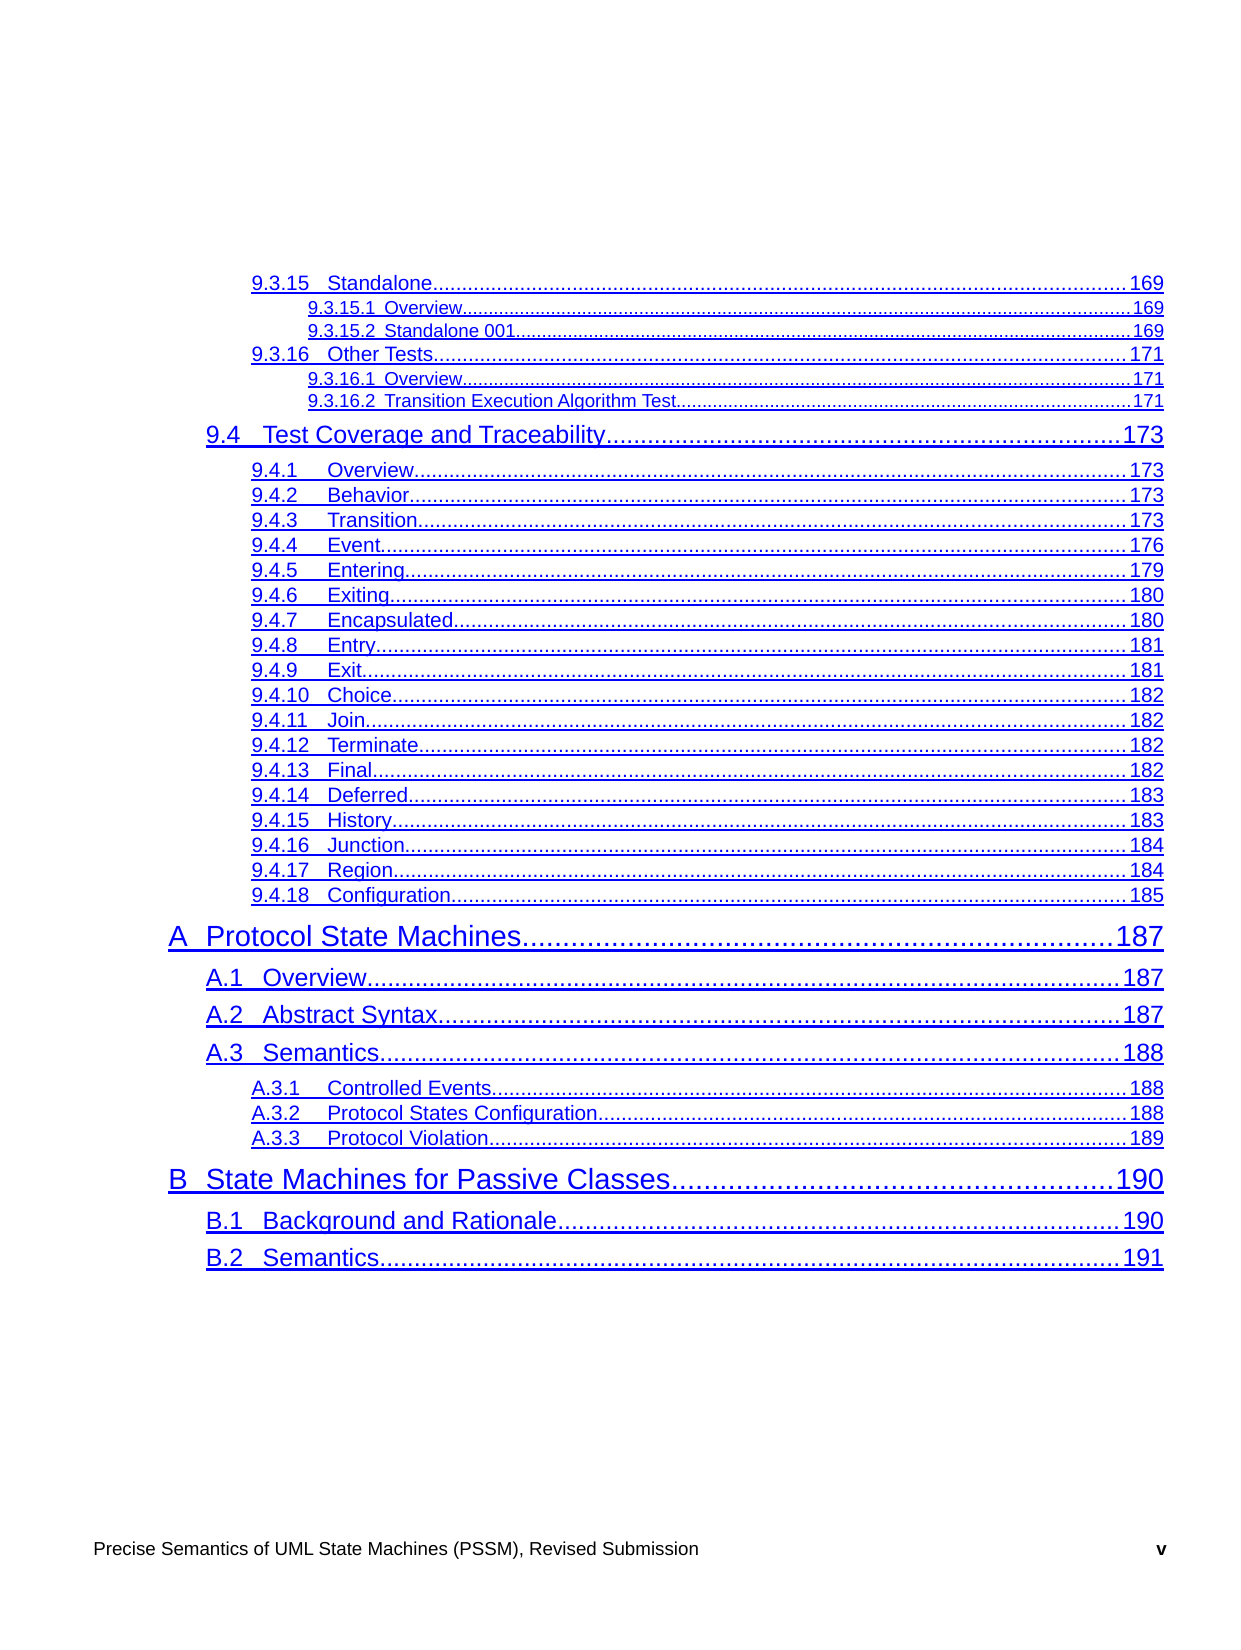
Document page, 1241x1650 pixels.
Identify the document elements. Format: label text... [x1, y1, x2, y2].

text 9.4.7 Encapsulated 180 [251, 607, 1164, 629]
text 9.4.4 Event 176 [251, 532, 1164, 554]
text 9.3.16.2 Transition Execution Algorithm Test 171 [308, 389, 1164, 409]
text 9.4.2 Behavior 173 [251, 482, 1164, 504]
text 9.4.9 Exit 181 [251, 657, 1164, 679]
text 9.4.11 Join 182 [251, 707, 1164, 729]
text 9.3.15 Standalone 169 [251, 270, 1164, 292]
text B.2 Semantics 191 [206, 1243, 1164, 1268]
text B.1 Background and Rationale 190 [206, 1206, 1164, 1231]
text 9.4.8 Entry 181 [251, 632, 1164, 654]
text A.1 Overview 187 [206, 963, 1164, 988]
text 9.4.12 Terminate 182 [251, 732, 1164, 754]
text 9.4.3 Transition 173 [251, 507, 1164, 529]
text 9.3.15.2 Standalone 001 169 [308, 318, 1164, 338]
text 9.4.14 Deferred 183 [251, 782, 1164, 804]
text 9.4.15 History 183 [251, 807, 1164, 829]
text 9.4 Test Coverage and Traceability 173 [206, 420, 1164, 445]
text 9.3.16.1 Overview 171 [308, 366, 1164, 386]
text 9.4.10 Choice 182 [251, 682, 1164, 704]
text 9.3.16 Other Tests 171 [251, 341, 1164, 363]
text A.3.3 Protocol Violation 189 [251, 1125, 1164, 1147]
text A.3.2 Protocol States Configuration 188 [251, 1100, 1164, 1122]
text A Protocol State Machines 187 [168, 918, 1164, 949]
text A.2 Abstract Syntax 187 [206, 1001, 1164, 1025]
text 9.3.15.1 Overview 169 [308, 295, 1164, 315]
text 9.4.17 Region 184 [251, 857, 1164, 879]
text 9.4.6 Exiting 180 [251, 582, 1164, 604]
text 9.4.18 Configuration 185 [251, 882, 1164, 904]
text 9.4.1 Overview 173 [251, 457, 1164, 479]
text A.3.1 Controlled Events 188 [251, 1075, 1164, 1097]
text B State Machines for Passive Classes 190 [168, 1160, 1164, 1191]
text 9.4.16 Junction 184 [251, 832, 1164, 854]
text A.3 Semantics 188 [206, 1038, 1164, 1063]
text 9.4.5 Entering 179 [251, 557, 1164, 579]
text 9.4.13 Final 182 [251, 757, 1164, 779]
